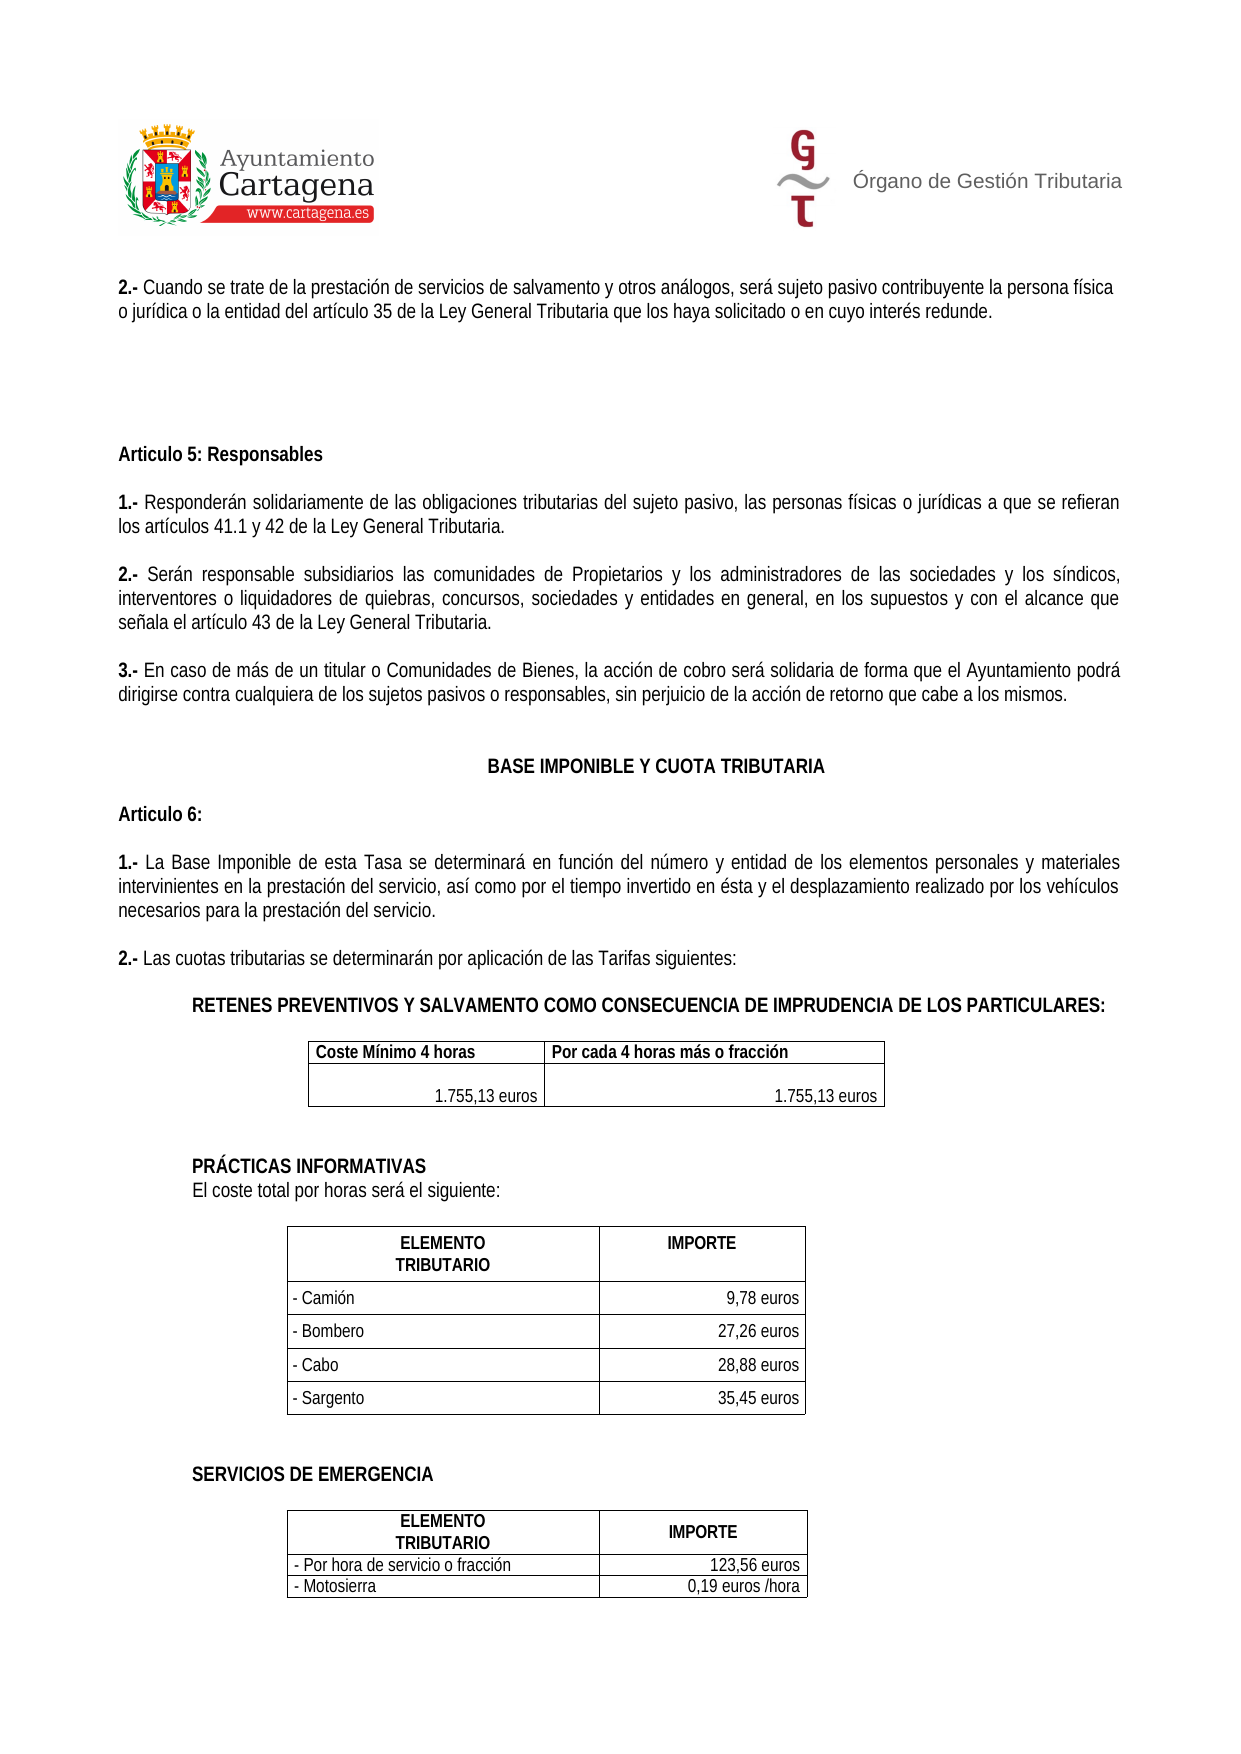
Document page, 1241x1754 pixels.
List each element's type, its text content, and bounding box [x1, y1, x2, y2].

text 2.- Serán responsable subsidiarios las comunidades de Propietarios y los administradores de las sociedades y los síndicos, interventores o liquidadores de quiebras, concursos, sociedades y entidades en general, en los supuestos y con el alcance que señala el artículo 43 de la Ley General Tributaria. [118, 562, 1122, 634]
table_cell 27,26 euros [600, 1315, 805, 1348]
text 1.- Responderán solidariamente de las obligaciones tributarias del sujeto pasivo, las personas físicas o jurídicas a que se refieran los artículos 41.1 y 42 de la Ley General Tributaria. [118, 490, 1122, 538]
text 2.- Las cuotas tributarias se determinarán por aplicación de las Tarifas siguientes: [118, 945, 1122, 969]
subtitle Articulo 6: [118, 802, 1122, 826]
table_header Por cada 4 horas más o fracción [545, 1042, 884, 1063]
text 2.- Cuando se trate de la prestación de servicios de salvamento y otros análogos, será sujeto pasivo contribuyente la persona física o jurídica o la entidad del artículo 35 de la Ley General Tributaria que los haya solicitado o en cuyo interés redunde. [118, 274, 1122, 322]
picture [117, 119, 379, 236]
table_header ELEMENTO TRIBUTARIO [288, 1227, 599, 1281]
text BASE IMPONIBLE Y CUOTA TRIBUTARIA [118, 754, 1122, 778]
text RETENES PREVENTIVOS Y SALVAMENTO COMO CONSECUENCIA DE IMPRUDENCIA DE LOS PARTICULARES: [192, 993, 1122, 1017]
table_cell 0,19 euros /hora [600, 1576, 807, 1597]
table_cell - Por hora de servicio o fracción [288, 1555, 599, 1575]
table_cell 35,45 euros [600, 1382, 805, 1414]
text PRÁCTICAS INFORMATIVAS [118, 1154, 1122, 1178]
table_cell 1.755,13 euros [545, 1064, 884, 1106]
text Articulo 5: Responsables [118, 442, 1122, 466]
table_header IMPORTE [600, 1227, 805, 1281]
text 3.- En caso de más de un titular o Comunidades de Bienes, la acción de cobro será solidaria de forma que el Ayuntamiento podrá dirigirse contra cualquiera de los sujetos pasivos o responsables, sin perjuicio de la acción de retorno que cabe a los mismos. [118, 658, 1122, 706]
table_cell 1.755,13 euros [309, 1064, 544, 1106]
table_cell - Bombero [288, 1315, 599, 1348]
table_cell - Sargento [288, 1382, 599, 1414]
text El coste total por horas será el siguiente: [118, 1178, 1122, 1202]
table_header ELEMENTO TRIBUTARIO [288, 1511, 599, 1553]
table_cell 9,78 euros [600, 1282, 805, 1314]
table_cell 123,56 euros [600, 1555, 807, 1575]
text 1.- La Base Imponible de esta Tasa se determinará en función del número y entidad de los elementos personales y materiales intervinientes en la prestación del servicio, así como por el tiempo invertido en ésta y el desplazamiento realizado por los vehículos necesarios para la prestación del servicio. [118, 849, 1122, 921]
table_cell - Camión [288, 1282, 599, 1314]
table_cell - Motosierra [288, 1576, 599, 1597]
table_cell - Cabo [288, 1349, 599, 1381]
table_header IMPORTE [600, 1511, 807, 1553]
table_header Coste Mínimo 4 horas [309, 1042, 544, 1063]
text SERVICIOS DE EMERGENCIA [118, 1462, 1122, 1486]
table_cell 28,88 euros [600, 1349, 805, 1381]
